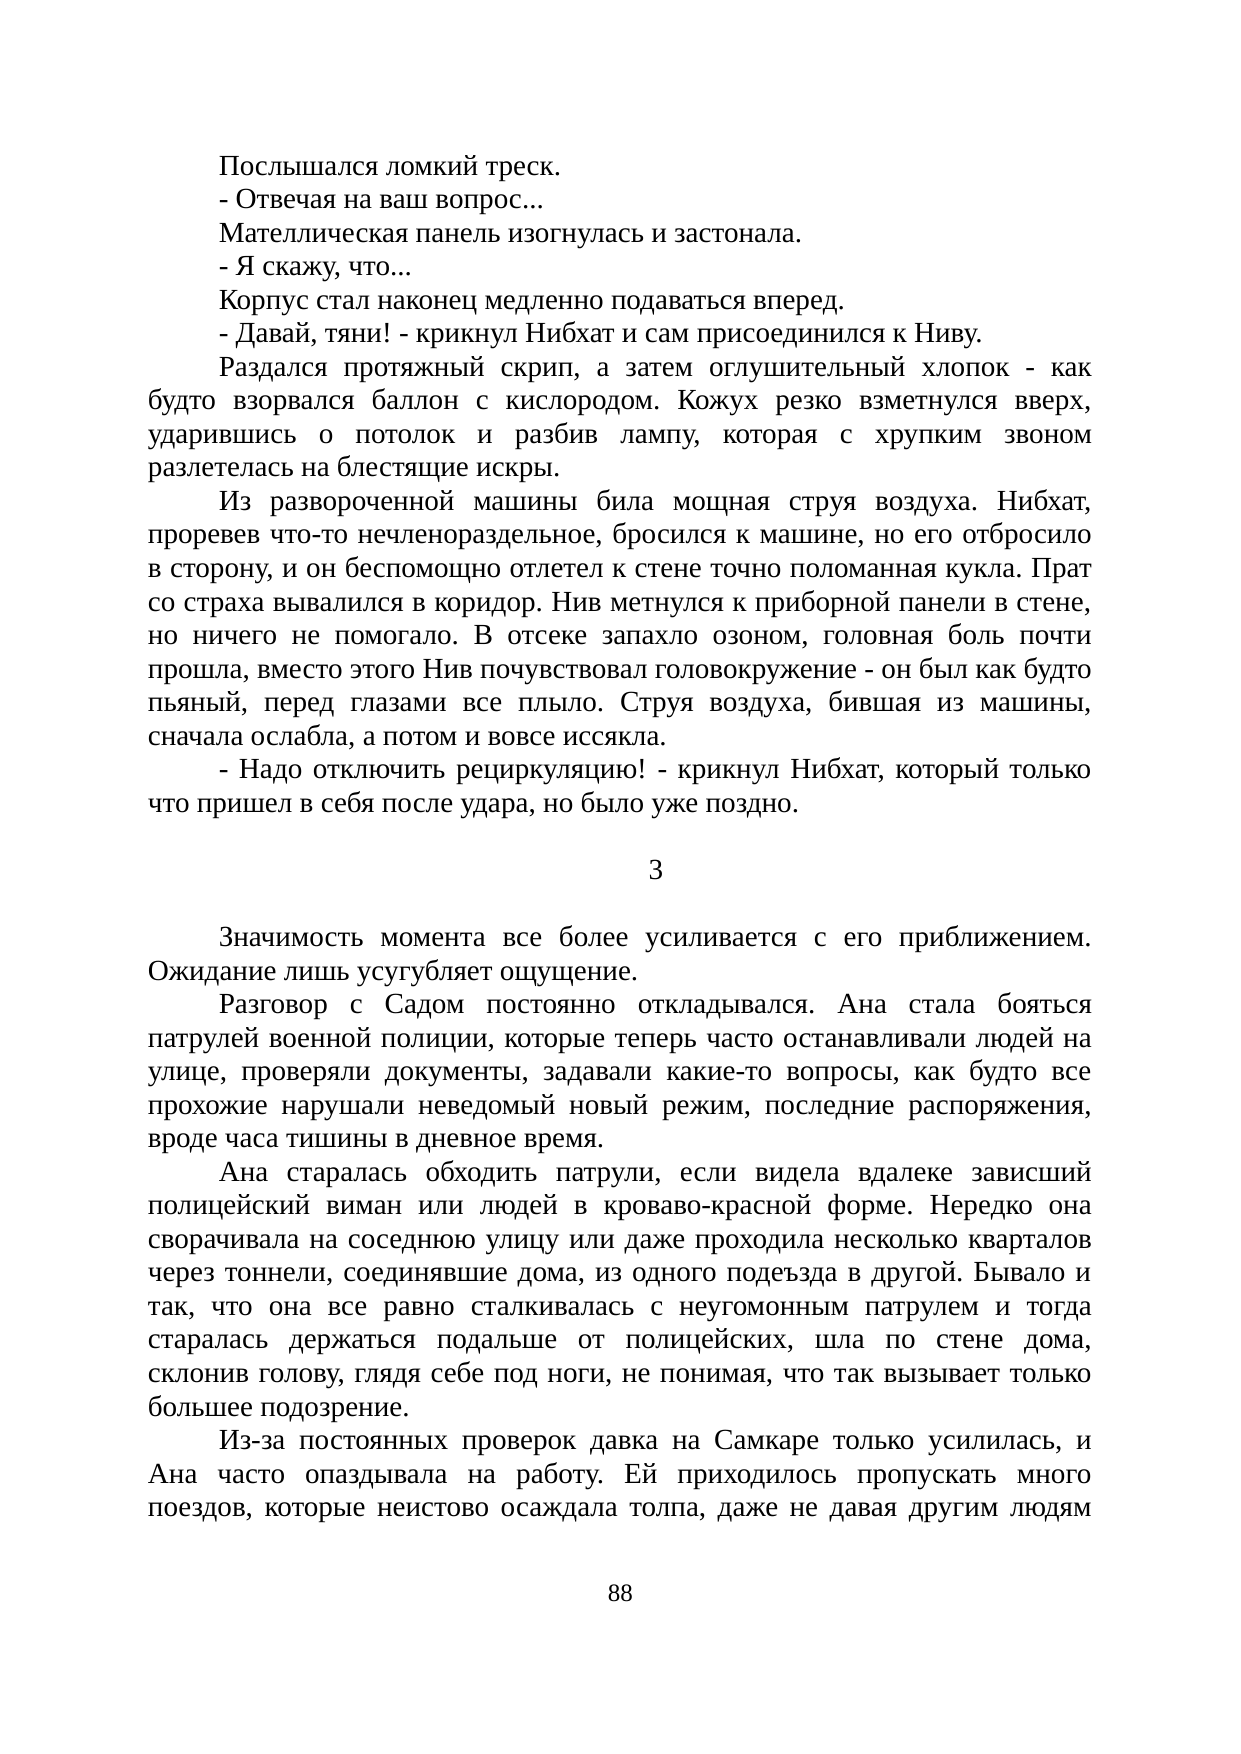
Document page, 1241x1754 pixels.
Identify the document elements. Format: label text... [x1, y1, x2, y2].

text Значимость момента все более усиливается с его приближением. Ожидание лишь усугубляет ощущение. [148, 919, 1093, 986]
text Из развороченной машины била мощная струя воздуха. Нибхат, проревев что-то нечленораздельное, бросился к машине, но его отбросило в сторону, и он беспомощно отлетел к стене точно поломанная кукла. Прат со страха вывалился в коридор. Нив метнулся к приборной панели в стене, но ничего не помогало. В отсеке запахло озоном, головная боль почти прошла, вместо этого Нив почувствовал головокружение - он был как будто пьяный, перед глазами все плыло. Струя воздуха, бившая из машины, сначала ослабла, а потом и вовсе иссякла. [148, 483, 1093, 751]
text Раздался протяжный скрип, а затем оглушительный хлопок - как будто взорвался баллон с кислородом. Кожух резко взметнулся вверх, ударившись о потолок и разбив лампу, которая с хрупким звоном разлетелась на блестящие искры. [148, 349, 1093, 483]
text - Я скажу, что... [148, 248, 1093, 282]
text Мателлическая панель изогнулась и застонала. [148, 215, 1093, 248]
text Послышался ломкий треск. [148, 148, 1093, 181]
text - Отвечая на ваш вопрос... [148, 181, 1093, 215]
text Из-за постоянных проверок давка на Самкаре только усилилась, и Ана часто опаздывала на работу. Ей приходилось пропускать много поездов, которые неистово осаждала толпа, даже не давая другим людям [148, 1422, 1093, 1523]
text Разговор с Садом постоянно откладывался. Ана стала бояться патрулей военной полиции, которые теперь часто останавливали людей на улице, проверяли документы, задавали какие-то вопросы, как будто все прохожие нарушали неведомый новый режим, последние распоряжения, вроде часа тишины в дневное время. [148, 986, 1093, 1154]
text Корпус стал наконец медленно подаваться вперед. [148, 282, 1093, 315]
text - Давай, тяни! - крикнул Нибхат и сам присоединился к Ниву. [148, 315, 1093, 349]
text - Надо отключить рециркуляцию! - крикнул Нибхат, который только что пришел в себя после удара, но было уже поздно. [148, 751, 1093, 818]
text Ана старалась обходить патрули, если видела вдалеке зависший полицейский виман или людей в кроваво-красной форме. Нередко она сворачивала на соседнюю улицу или даже проходила несколько кварталов через тоннели, соединявшие дома, из одного подеъзда в другой. Бывало и так, что она все равно сталкивалась с неугомонным патрулем и тогда старалась держаться подальше от полицейских, шла по стене дома, склонив голову, глядя себе под ноги, не понимая, что так вызывает только большее подозрение. [148, 1154, 1093, 1422]
text 3 [148, 852, 1093, 886]
